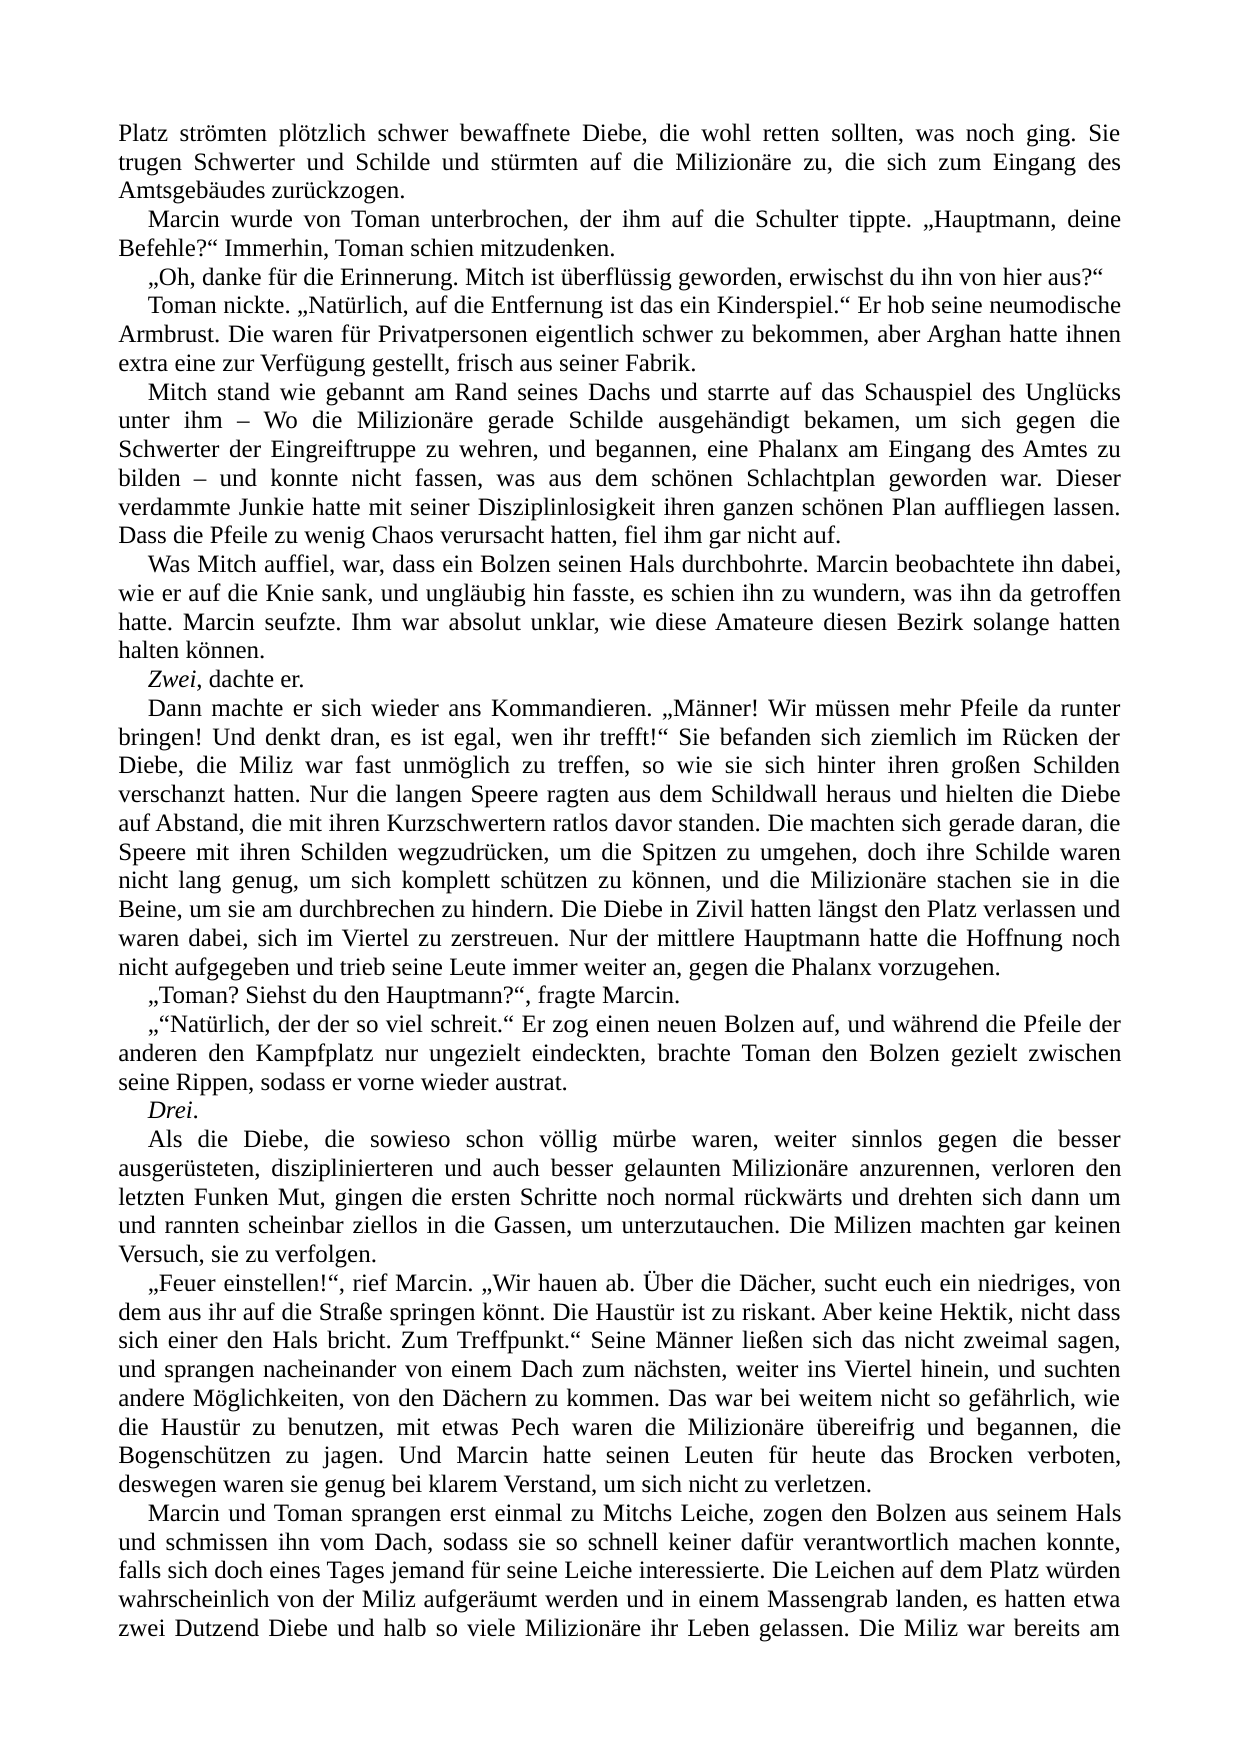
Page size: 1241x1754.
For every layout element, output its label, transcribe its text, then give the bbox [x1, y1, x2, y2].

text „Toman? Siehst du den Hauptmann?“, fragte Marcin. [118, 981, 1122, 1009]
text „“Natürlich, der der so viel schreit.“ Er zog einen neuen Bolzen auf, und während die Pfeile der anderen den Kampfplatz nur ungezielt eindeckten, brachte Toman den Bolzen gezielt zwischen seine Rippen, sodass er vorne wieder austrat. [118, 1009, 1122, 1096]
text Marcin und Toman sprangen erst einmal zu Mitchs Leiche, zogen den Bolzen aus seinem Hals und schmissen ihn vom Dach, sodass sie so schnell keiner dafür verantwortlich machen konnte, falls sich doch eines Tages jemand für seine Leiche interessierte. Die Leichen auf dem Platz würden wahrscheinlich von der Miliz aufgeräumt werden und in einem Massengrab landen, es hatten etwa zwei Dutzend Diebe und halb so viele Milizionäre ihr Leben gelassen. Die Miliz war bereits am [118, 1498, 1122, 1642]
text Dann machte er sich wieder ans Kommandieren. „Männer! Wir müssen mehr Pfeile da runter bringen! Und denkt dran, es ist egal, wen ihr trefft!“ Sie befanden sich ziemlich im Rücken der Diebe, die Miliz war fast unmöglich zu treffen, so wie sie sich hinter ihren großen Schilden verschanzt hatten. Nur die langen Speere ragten aus dem Schildwall heraus und hielten die Diebe auf Abstand, die mit ihren Kurzschwertern ratlos davor standen. Die machten sich gerade daran, die Speere mit ihren Schilden wegzudrücken, um die Spitzen zu umgehen, doch ihre Schilde waren nicht lang genug, um sich komplett schützen zu können, und die Milizionäre stachen sie in die Beine, um sie am durchbrechen zu hindern. Die Diebe in Zivil hatten längst den Platz verlassen und waren dabei, sich im Viertel zu zerstreuen. Nur der mittlere Hauptmann hatte die Hoffnung noch nicht aufgegeben und trieb seine Leute immer weiter an, gegen die Phalanx vorzugehen. [118, 693, 1122, 981]
text Marcin wurde von Toman unterbrochen, der ihm auf die Schulter tippte. „Hauptmann, deine Befehle?“ Immerhin, Toman schien mitzudenken. [118, 204, 1122, 262]
text Als die Diebe, die sowieso schon völlig mürbe waren, weiter sinnlos gegen die besser ausgerüsteten, disziplinierteren und auch besser gelaunten Milizionäre anzurennen, verloren den letzten Funken Mut, gingen die ersten Schritte noch normal rückwärts und drehten sich dann um und rannten scheinbar ziellos in die Gassen, um unterzutauchen. Die Milizen machten gar keinen Versuch, sie zu verfolgen. [118, 1124, 1122, 1268]
text „Oh, danke für die Erinnerung. Mitch ist überflüssig geworden, erwischst du ihn von hier aus?“ [118, 262, 1122, 291]
text Zwei, dachte er. [118, 664, 1122, 693]
text Platz strömten plötzlich schwer bewaffnete Diebe, die wohl retten sollten, was noch ging. Sie trugen Schwerter und Schilde und stürmten auf die Milizionäre zu, die sich zum Eingang des Amtsgebäudes zurückzogen. [118, 118, 1122, 204]
text Drei. [118, 1096, 1122, 1124]
text Toman nickte. „Natürlich, auf die Entfernung ist das ein Kinderspiel.“ Er hob seine neumodische Armbrust. Die waren für Privatpersonen eigentlich schwer zu bekommen, aber Arghan hatte ihnen extra eine zur Verfügung gestellt, frisch aus seiner Fabrik. [118, 291, 1122, 377]
text Was Mitch auffiel, war, dass ein Bolzen seinen Hals durchbohrte. Marcin beobachtete ihn dabei, wie er auf die Knie sank, und ungläubig hin fasste, es schien ihn zu wundern, was ihn da getroffen hatte. Marcin seufzte. Ihm war absolut unklar, wie diese Amateure diesen Bezirk solange hatten halten können. [118, 549, 1122, 664]
text „Feuer einstellen!“, rief Marcin. „Wir hauen ab. Über die Dächer, sucht euch ein niedriges, von dem aus ihr auf die Straße springen könnt. Die Haustür ist zu riskant. Aber keine Hektik, nicht dass sich einer den Hals bricht. Zum Treffpunkt.“ Seine Männer ließen sich das nicht zweimal sagen, und sprangen nacheinander von einem Dach zum nächsten, weiter ins Viertel hinein, und suchten andere Möglichkeiten, von den Dächern zu kommen. Das war bei weitem nicht so gefährlich, wie die Haustür zu benutzen, mit etwas Pech waren die Milizionäre übereifrig und begannen, die Bogenschützen zu jagen. Und Marcin hatte seinen Leuten für heute das Brocken verboten, deswegen waren sie genug bei klarem Verstand, um sich nicht zu verletzen. [118, 1268, 1122, 1498]
text Mitch stand wie gebannt am Rand seines Dachs und starrte auf das Schauspiel des Unglücks unter ihm – Wo die Milizionäre gerade Schilde ausgehändigt bekamen, um sich gegen die Schwerter der Eingreiftruppe zu wehren, und begannen, eine Phalanx am Eingang des Amtes zu bilden – und konnte nicht fassen, was aus dem schönen Schlachtplan geworden war. Dieser verdammte Junkie hatte mit seiner Disziplinlosigkeit ihren ganzen schönen Plan auffliegen lassen. Dass die Pfeile zu wenig Chaos verursacht hatten, fiel ihm gar nicht auf. [118, 377, 1122, 549]
